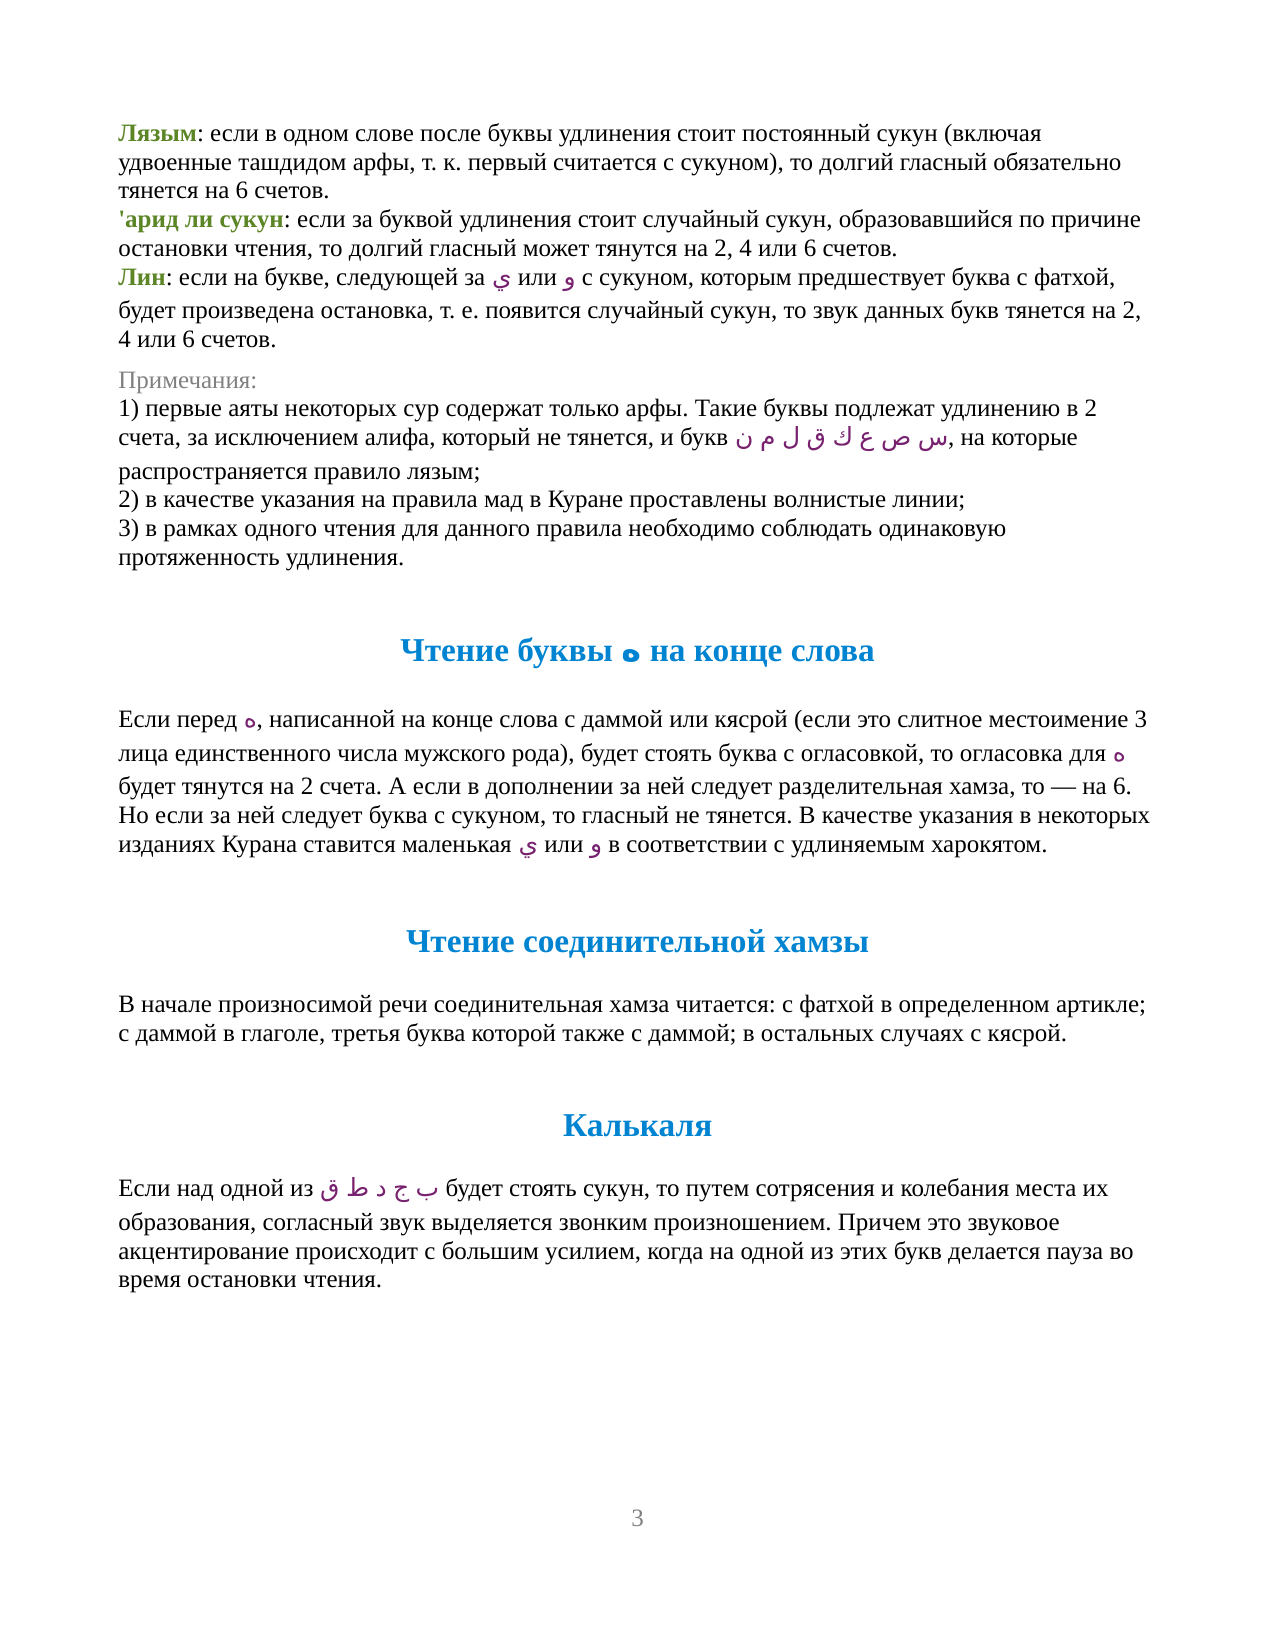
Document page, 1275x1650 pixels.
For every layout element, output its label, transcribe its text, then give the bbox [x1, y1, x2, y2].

subtitle Чтение буквы ه на конце слова [118, 630, 1157, 674]
text Если над одной из ب ج د ط ق будет стоять сукун, то путем сотрясения и колебания места их образования, согласный звук выделяется звонким произношением. Причем это звуковое акцентирование происходит с большим усилием, когда на одной из этих букв делается пауза во время остановки чтения. [118, 1173, 1157, 1293]
text Если перед ه, написанной на конце слова с даммой или кясрой (если это слитное местоимение 3 лица единственного числа мужского рода), будет стоять буква с огласовкой, то огласовка для ه будет тянутся на 2 счета. А если в дополнении за ней следует разделительная хамза, то — на 6. Но если за ней следует буква с сукуном, то гласный не тянется. В качестве указания в некоторых изданиях Курана ставится маленькая ي или و в соответствии с удлиняемым харокятом. [118, 704, 1157, 862]
text Примечания: [118, 365, 1157, 393]
text 1) первые аяты некоторых сур содержат только арфы. Такие буквы подлежат удлинению в 2 счета, за исключением алифа, который не тянется, и букв س ص ع ك ق ل م ن, на которые распространяется правило лязым; [118, 393, 1157, 484]
subtitle Калькаля [118, 1106, 1157, 1144]
subtitle Чтение соединительной хамзы [118, 921, 1157, 959]
text Лин: если на букве, следующей за ي или و с сукуном, которым предшествует буква с фатхой, будет произведена остановка, т. е. появится случайный сукун, то звук данных букв тянется на 2, 4 или 6 счетов. [118, 262, 1157, 353]
text 'арид ли сукун: если за буквой удлинения стоит случайный сукун, образовавшийся по причине остановки чтения, то долгий гласный может тянутся на 2, 4 или 6 счетов. [118, 204, 1157, 262]
text Лязым: если в одном слове после буквы удлинения стоит постоянный сукун (включая удвоенные ташдидом арфы, т. к. первый считается с сукуном), то долгий гласный обязательно тянется на 6 счетов. [118, 118, 1157, 204]
text 3) в рамках одного чтения для данного правила необходимо соблюдать одинаковую протяженность удлинения. [118, 513, 1157, 571]
text 2) в качестве указания на правила мад в Куране проставлены волнистые линии; [118, 484, 1157, 513]
text В начале произносимой речи соединительная хамза читается: с фатхой в определенном артикле; с даммой в глаголе, третья буква которой также с даммой; в остальных случаях с кясрой. [118, 989, 1157, 1047]
